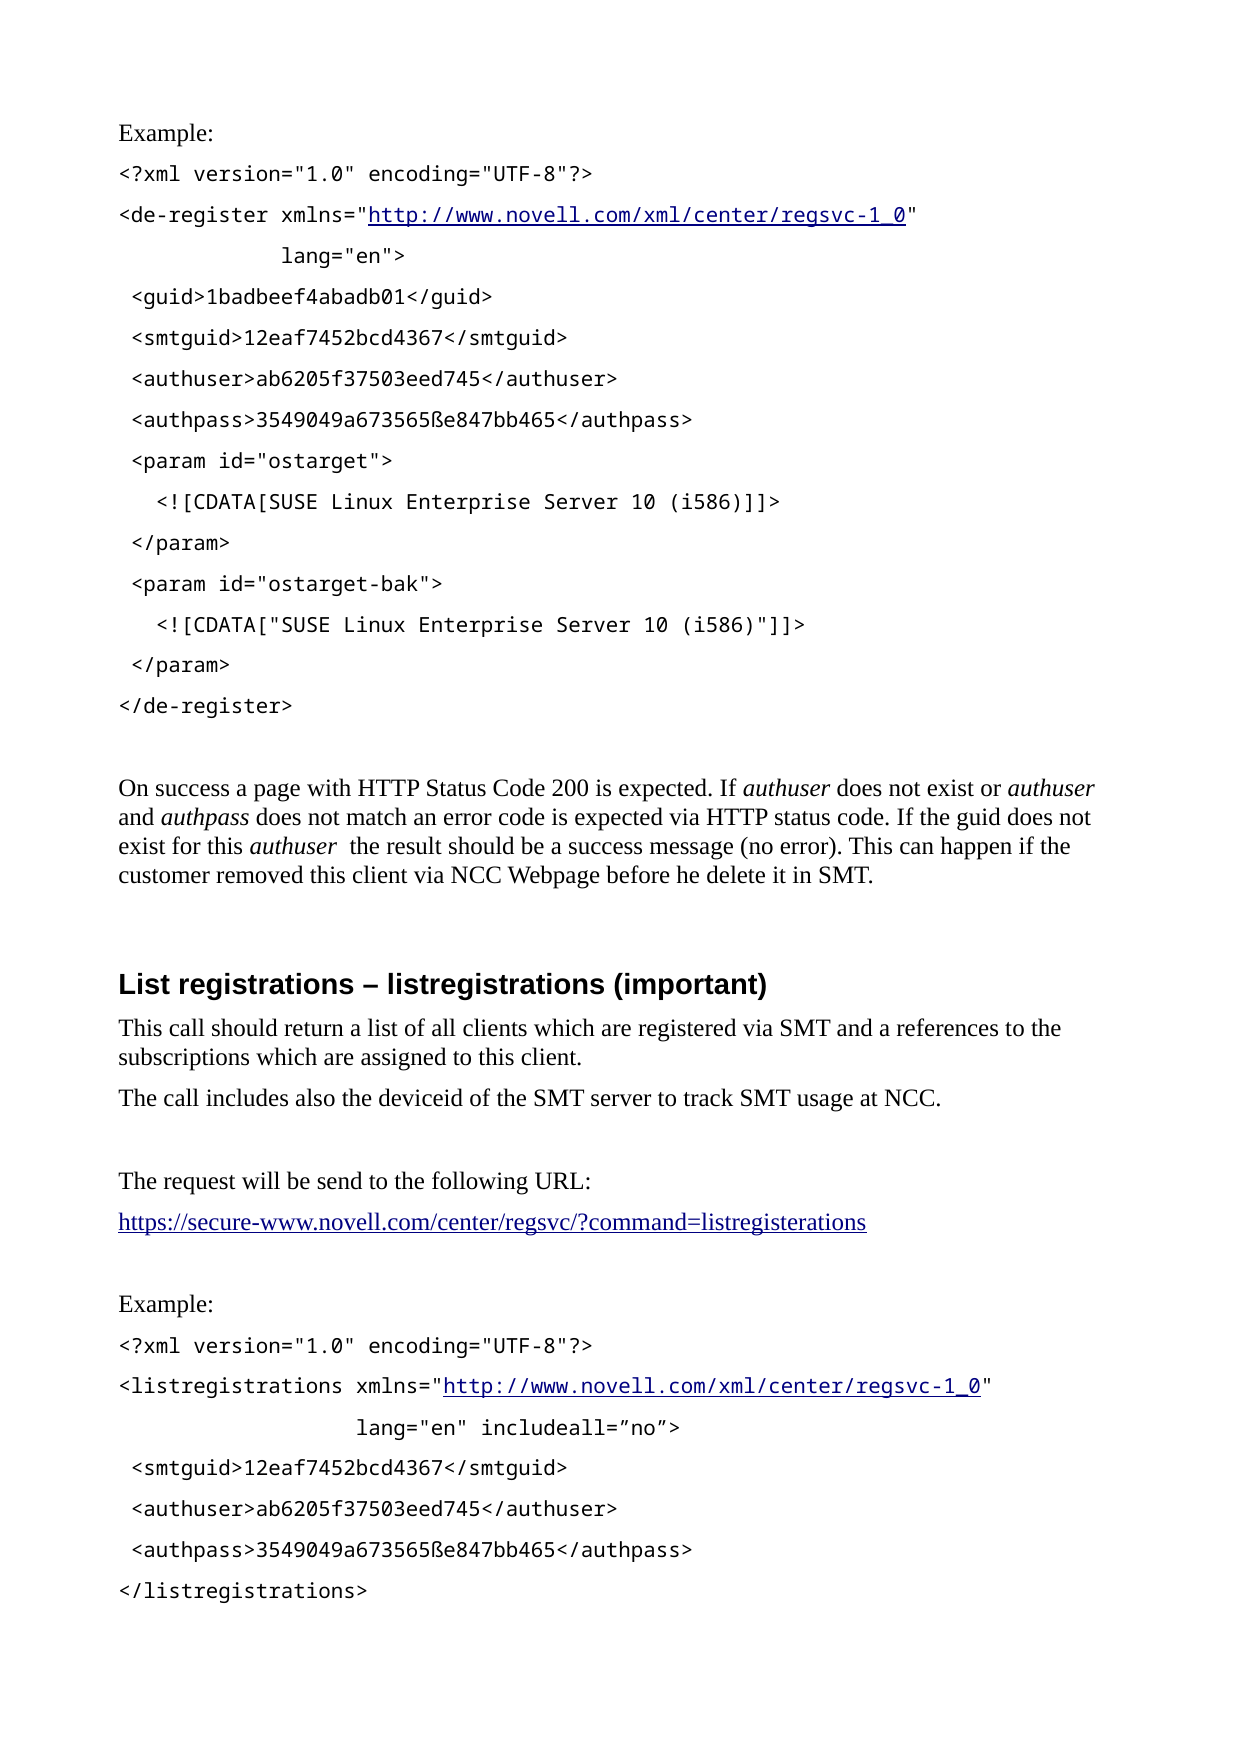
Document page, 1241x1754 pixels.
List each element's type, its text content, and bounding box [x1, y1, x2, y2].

text <authuser>ab6205f37503eed745</authuser> [118, 1494, 1122, 1523]
text lang="en" includeall=”no”> [118, 1413, 1122, 1441]
text <smtguid>12eaf7452bcd4367</smtguid> [118, 323, 1122, 352]
text The request will be send to the following URL: [118, 1166, 1122, 1194]
text This call should return a list of all clients which are registered via SMT and a references to the subscriptions which are assigned to this client. [118, 1013, 1122, 1071]
text lang="en"> [118, 241, 1122, 270]
text </param> [118, 528, 1122, 556]
text <authuser>ab6205f37503eed745</authuser> [118, 364, 1122, 392]
text <?xml version="1.0" encoding="UTF-8"?> [118, 159, 1122, 188]
text https://secure-www.novell.com/center/regsvc/?command=listregisterations [118, 1207, 1122, 1236]
text <listregistrations xmlns="http://www.novell.com/xml/center/regsvc-1_0" [118, 1372, 1122, 1400]
text </param> [118, 651, 1122, 679]
text <authpass>3549049a673565ße847bb465</authpass> [118, 405, 1122, 433]
text <param id="ostarget-bak"> [118, 569, 1122, 597]
text <![CDATA[SUSE Linux Enterprise Server 10 (i586)]]> [118, 487, 1122, 515]
text The call includes also the deviceid of the SMT server to track SMT usage at NCC. [118, 1083, 1122, 1112]
text <![CDATA["SUSE Linux Enterprise Server 10 (i586)"]]> [118, 610, 1122, 638]
text </de-register> [118, 692, 1122, 720]
text <smtguid>12eaf7452bcd4367</smtguid> [118, 1453, 1122, 1482]
text <de-register xmlns="http://www.novell.com/xml/center/regsvc-1_0" [118, 200, 1122, 229]
text On success a page with HTTP Status Code 200 is expected. If authuser does not exist or authuser and authpass does not match an error code is expected via HTTP status code. If the guid does not exist for this authuser the result should be a success message (no error). This can happen if the customer removed this client via NCC Webpage before he delete it in SMT. [118, 773, 1122, 888]
subtitle List registrations – listregistrations (important) [118, 967, 1122, 1001]
text Example: [118, 118, 1122, 147]
text <authpass>3549049a673565ße847bb465</authpass> [118, 1535, 1122, 1564]
text <guid>1badbeef4abadb01</guid> [118, 282, 1122, 311]
text </listregistrations> [118, 1576, 1122, 1605]
text <?xml version="1.0" encoding="UTF-8"?> [118, 1331, 1122, 1359]
text Example: [118, 1289, 1122, 1318]
text <param id="ostarget"> [118, 446, 1122, 474]
